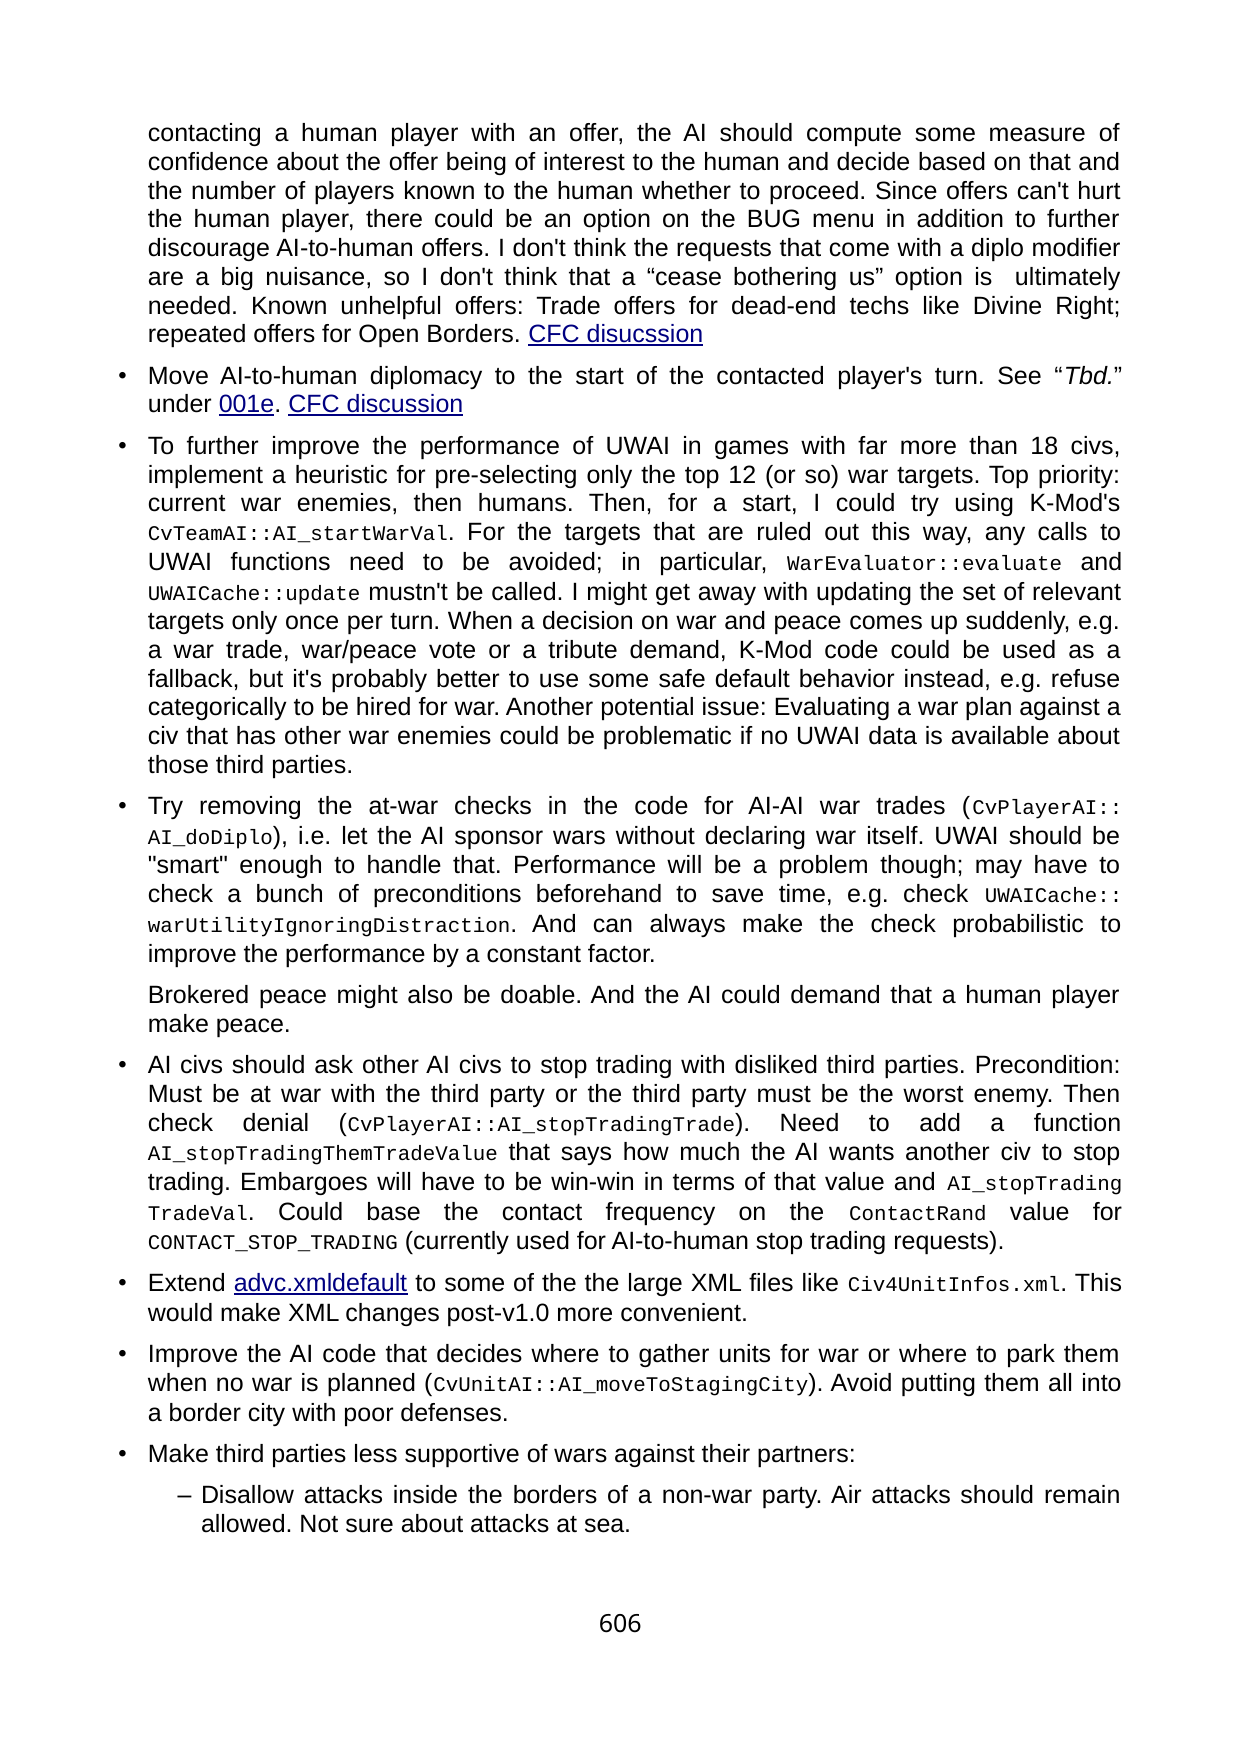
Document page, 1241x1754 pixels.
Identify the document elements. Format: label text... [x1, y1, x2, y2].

list Try removing the at-war checks in the code for AI-AI war trades (CvPlayerAI:: AI_doDiplo), i.e. let the AI sponsor wars without declaring war itself. UWAI should be "smart" enough to handle that. Performance will be a problem though; may have to check a bunch of preconditions beforehand to save time, e.g. check UWAICache:: warUtilityIgnoringDistraction. And can always make the check probabilistic to improve the performance by a constant factor. [118, 791, 1122, 967]
list Make third parties less supportive of wars against their partners: [118, 1439, 1122, 1468]
list AI civs should ask other AI civs to stop trading with disliked third parties. Precondition: Must be at war with the third party or the third party must be the worst enemy. Then check denial (CvPlayerAI::AI_stopTradingTrade). Need to add a function AI_stopTradingThemTradeValue that says how much the AI wants another civ to stop trading. Embargoes will have to be win-win in terms of that value and AI_stopTrading TradeVal. Could base the contact frequency on the ContactRand value for CONTACT_STOP_TRADING (currently used for AI-to-human stop trading requests). [118, 1050, 1122, 1256]
list To further improve the performance of UWAI in games with far more than 18 civs, implement a heuristic for pre-selecting only the top 12 (or so) war targets. Top priority: current war enemies, then humans. Then, for a start, I could try using K-Mod's CvTeamAI::AI_startWarVal. For the targets that are ruled out this way, any calls to UWAI functions need to be avoided; in particular, WarEvaluator::evaluate and UWAICache::update mustn't be called. I might get away with updating the set of relevant targets only once per turn. When a decision on war and peace comes up suddenly, e.g. a war trade, war/peace vote or a tribute demand, K-Mod code could be used as a fallback, but it's probably better to use some safe default behavior instead, e.g. refuse categorically to be hired for war. Another potential issue: Evaluating a war plan against a civ that has other war enemies could be problematic if no UWAI data is available about those third parties. [118, 431, 1122, 779]
list Brokered peace might also be doable. And the AI could demand that a human player make peace. [118, 980, 1122, 1037]
list contacting a human player with an offer, the AI should compute some measure of confidence about the offer being of interest to the human and decide based on that and the number of players known to the human whether to proceed. Since offers can't hurt the human player, there could be an option on the BUG menu in addition to further discourage AI-to-human offers. I don't think the requests that come with a diplo modifier are a big nuisance, so I don't think that a “cease bothering us” option is ultimately needed. Known unhelpful offers: Trade offers for dead-end techs like Divine Right; repeated offers for Open Borders. CFC disucssion [118, 118, 1122, 348]
list Extend advc.xmldefault to some of the the large XML files like Civ4UnitInfos.xml. This would make XML changes post-v1.0 more convenient. [118, 1268, 1122, 1327]
list Improve the AI code that decides where to gather units for war or where to park them when no war is planned (CvUnitAI::AI_moveToStagingCity). Avoid putting them all into a border city with poor defenses. [118, 1339, 1122, 1427]
list Move AI-to-human diplomacy to the start of the contacted player's turn. See “Tbd.” under 001e. CFC discussion [118, 361, 1122, 418]
list Disallow attacks inside the borders of a non-war party. Air attacks should remain allowed. Not sure about attacks at sea. [177, 1481, 1122, 1538]
